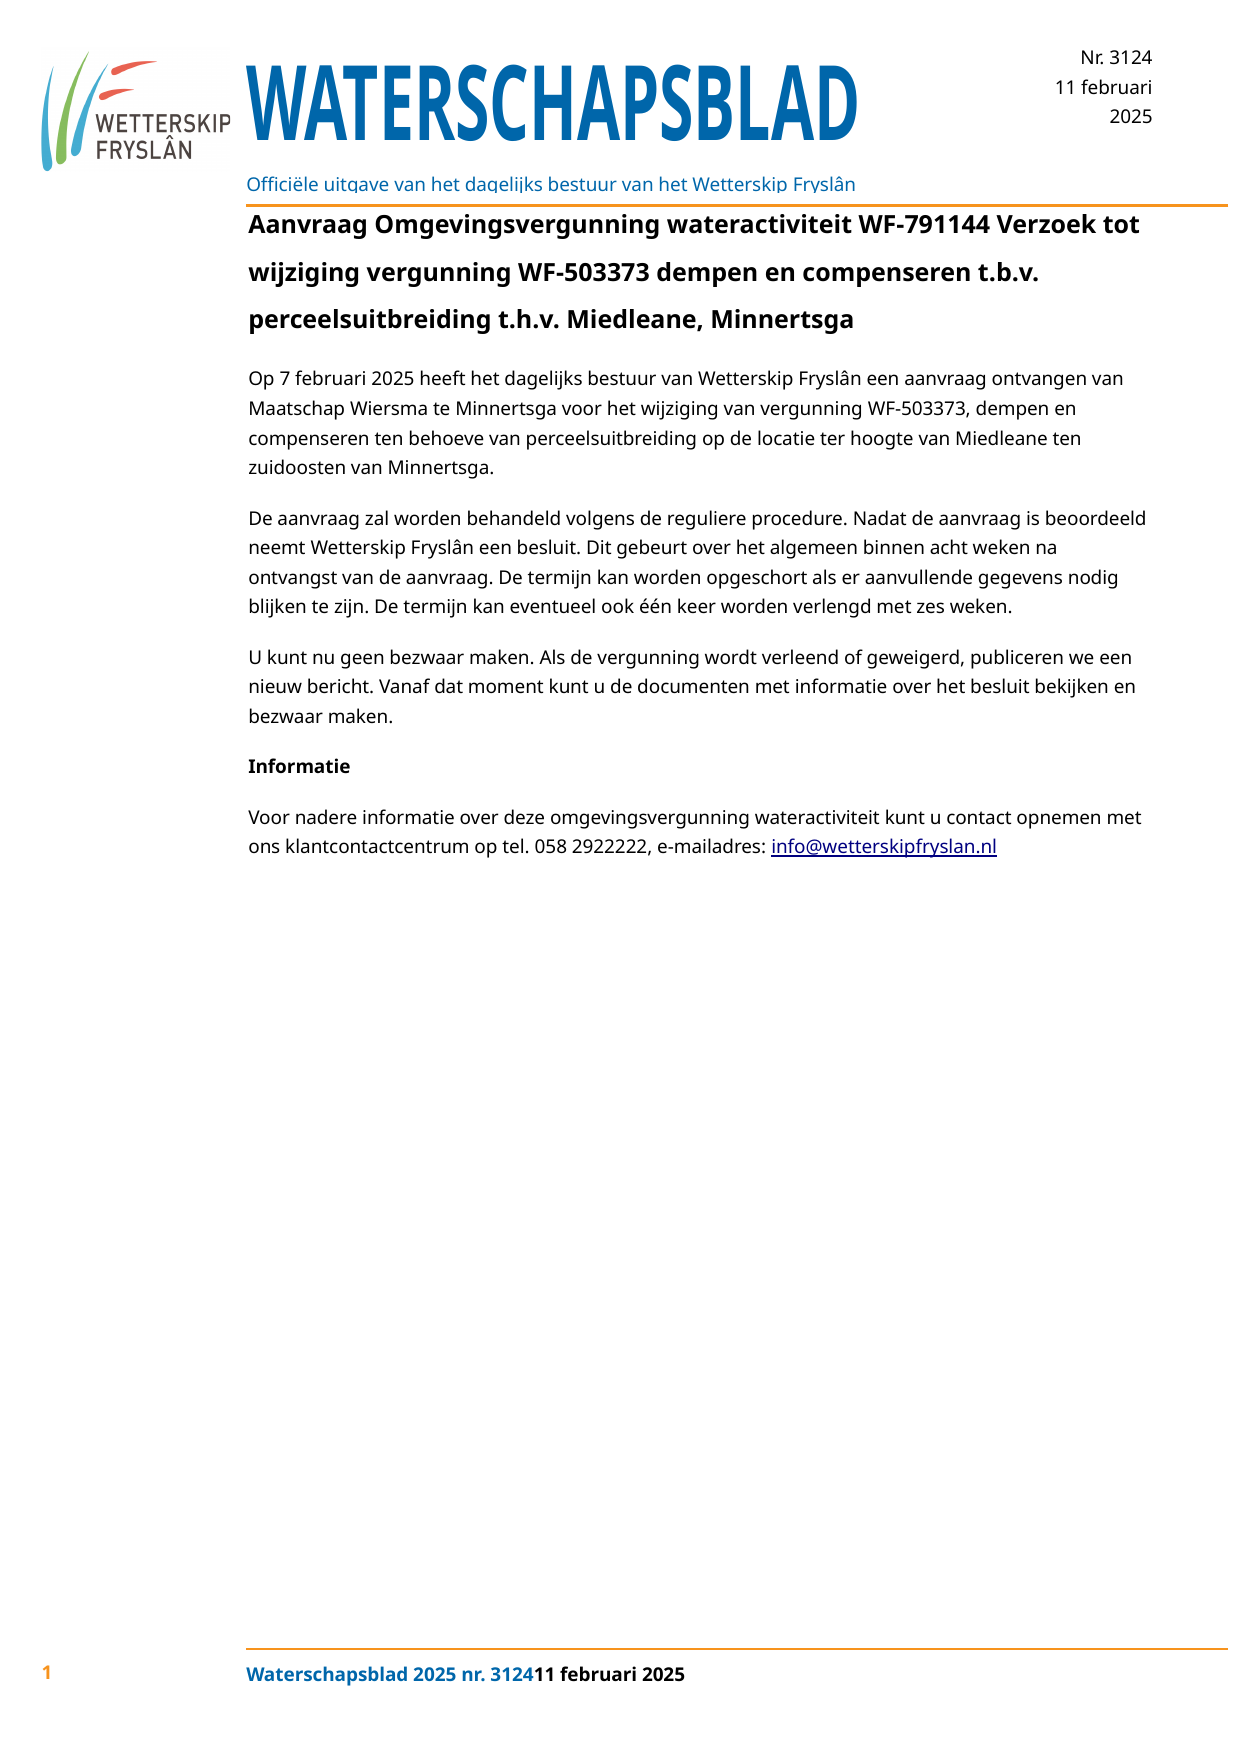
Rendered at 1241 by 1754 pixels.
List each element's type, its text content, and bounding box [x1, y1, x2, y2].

picture [41, 47, 231, 172]
text U kunt nu geen bezwaar maken. Als de vergunning wordt verleend of geweigerd, publiceren we een nieuw bericht. Vanaf dat moment kunt u de documenten met informatie over het besluit bekijken en bezwaar maken. [248, 644, 1152, 729]
text Voor nadere informatie over deze omgevingsvergunning wateractiviteit kunt u contact opnemen met ons klantcontactcentrum op tel. 058 2922222, e-mailadres: info@wetterskipfryslan.nl [248, 804, 1152, 859]
text Informatie [248, 753, 1152, 779]
text Aanvraag Omgevingsvergunning wateractiviteit WF-791144 Verzoek tot wijziging vergunning WF-503373 dempen en compenseren t.b.v. perceelsuitbreiding t.h.v. Miedleane, Minnertsga [248, 207, 1152, 336]
text Op 7 februari 2025 heeft het dagelijks bestuur van Wetterskip Fryslân een aanvraag ontvangen van Maatschap Wiersma te Minnertsga voor het wijziging van vergunning WF-503373, dempen en compenseren ten behoeve van perceelsuitbreiding op de locatie ter hoogte van Miedleane ten zuidoosten van Minnertsga. [248, 366, 1152, 480]
text De aanvraag zal worden behandeld volgens de reguliere procedure. Nadat de aanvraag is beoordeeld neemt Wetterskip Fryslân een besluit. Dit gebeurt over het algemeen binnen acht weken na ontvangst van de aanvraag. De termijn kan worden opgeschort als er aanvullende gegevens nodig blijken te zijn. De termijn kan eventueel ook één keer worden verlengd met zes weken. [248, 505, 1152, 619]
